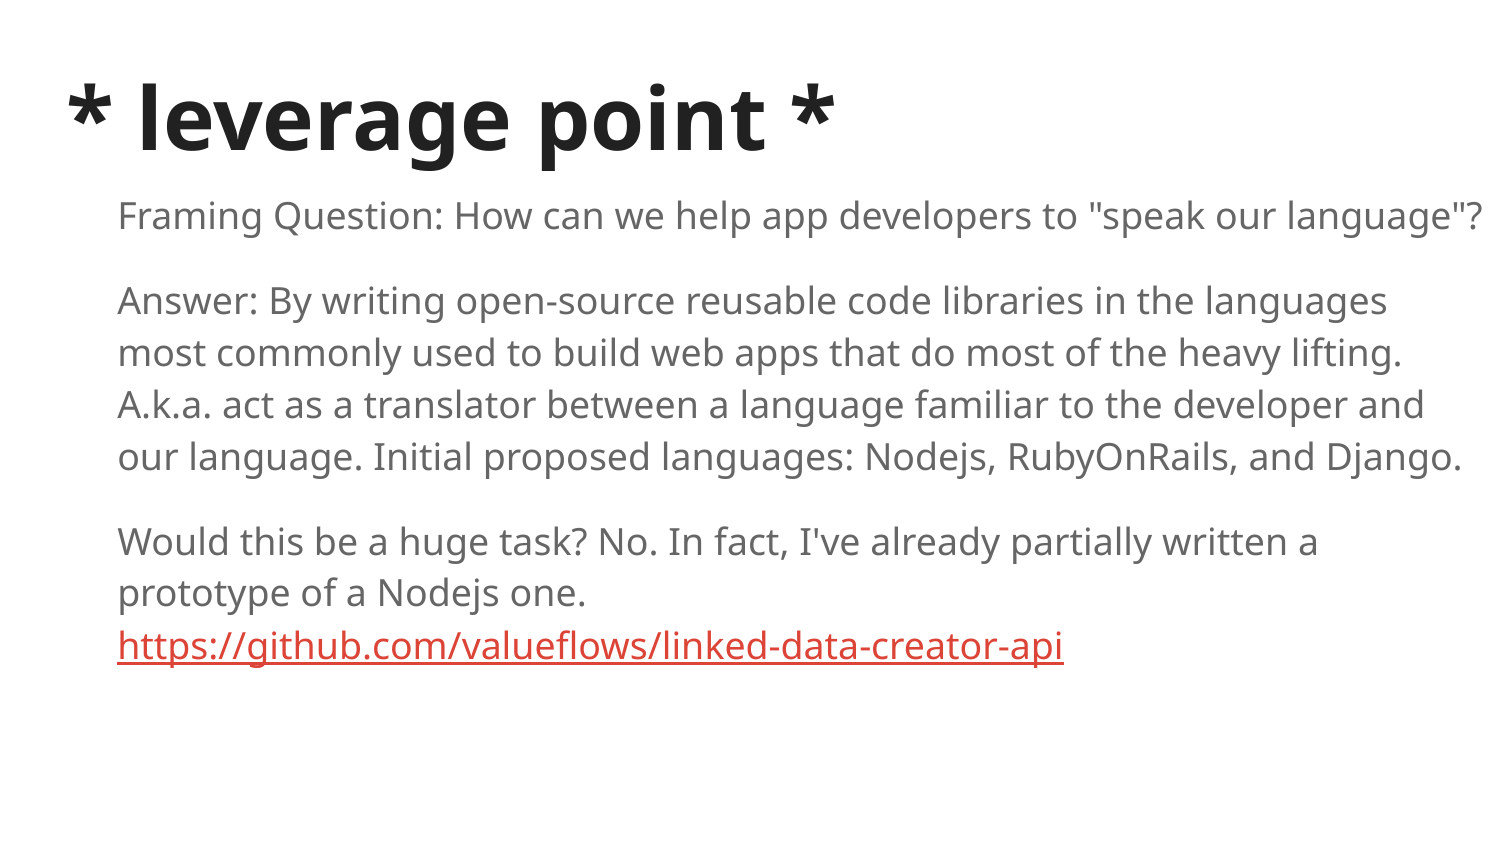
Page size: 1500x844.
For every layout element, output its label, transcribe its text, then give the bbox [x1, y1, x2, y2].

list Framing Question: How can we help app developers to "speak our language"? Answer: By writing open-source reusable code libraries in the languages most commonly used to build web apps that do most of the heavy lifting. A.k.a. act as a translator between a language familiar to the developer and our language. Initial proposed languages: Nodejs, RubyOnRails, and Django. Would this be a huge task? No. In fact, I've already partially written a prototype of a Nodejs one. https://github.com/valueflows/linked-data-creator-api [102, 170, 1500, 844]
title * leverage point * [51, 48, 1449, 180]
